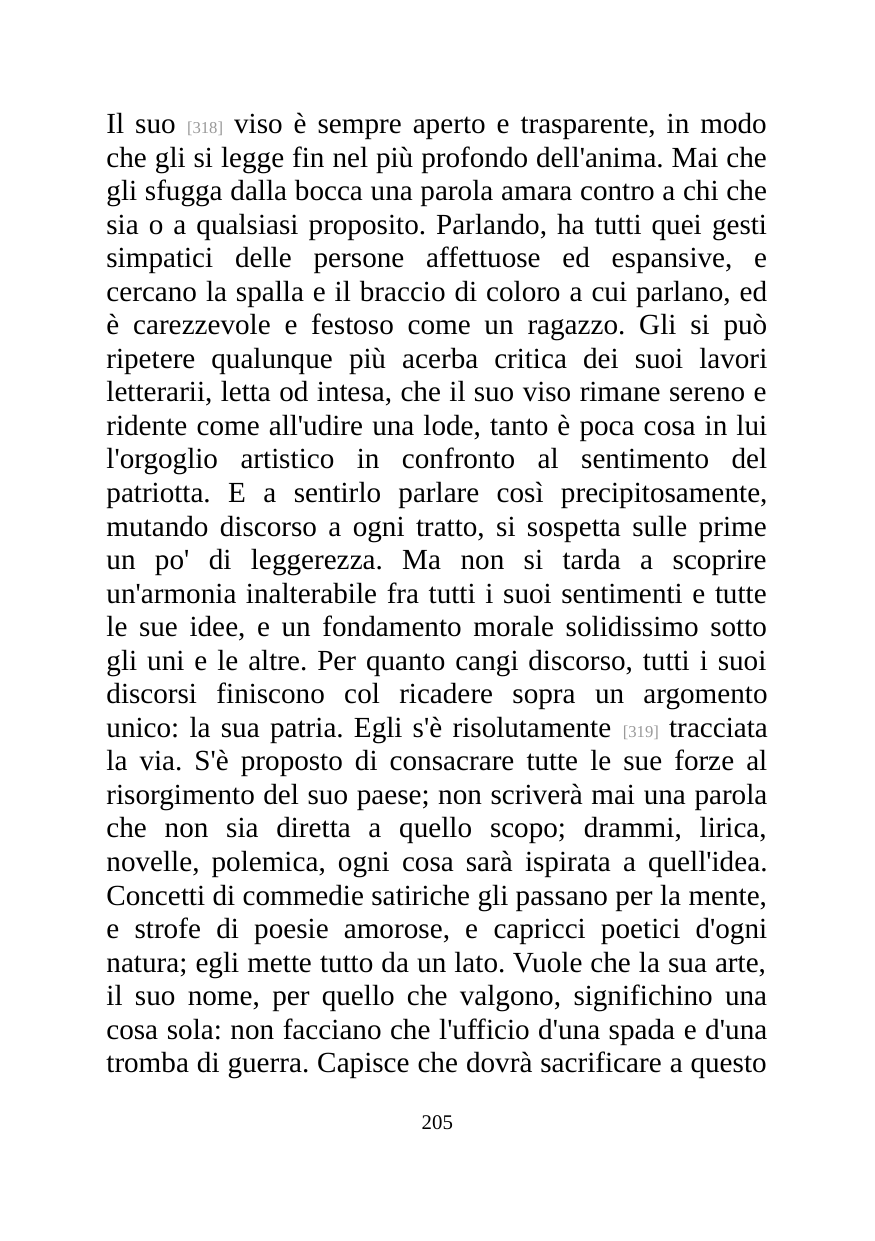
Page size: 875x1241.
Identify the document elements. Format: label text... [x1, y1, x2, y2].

text Il suo [318] viso è sempre aperto e trasparente, in modo che gli si legge fin nel più profondo dell'anima. Mai che gli sfugga dalla bocca una parola amara contro a chi che sia o a qualsiasi proposito. Parlando, ha tutti quei gesti simpatici delle persone affettuose ed espansive, e cercano la spalla e il braccio di coloro a cui parlano, ed è carezzevole e festoso come un ragazzo. Gli si può ripetere qualunque più acerba critica dei suoi lavori letterarii, letta od intesa, che il suo viso rimane sereno e ridente come all'udire una lode, tanto è poca cosa in lui l'orgoglio artistico in confronto al sentimento del patriotta. E a sentirlo parlare così precipitosamente, mutando discorso a ogni tratto, si sospetta sulle prime un po' di leggerezza. Ma non si tarda a scoprire un'armonia inalterabile fra tutti i suoi sentimenti e tutte le sue idee, e un fondamento morale solidissimo sotto gli uni e le altre. Per quanto cangi discorso, tutti i suoi discorsi finiscono col ricadere sopra un argomento unico: la sua patria. Egli s'è risolutamente [319] tracciata la via. S'è proposto di consacrare tutte le sue forze al risorgimento del suo paese; non scriverà mai una parola che non sia diretta a quello scopo; drammi, lirica, novelle, polemica, ogni cosa sarà ispirata a quell'idea. Concetti di commedie satiriche gli passano per la mente, e strofe di poesie amorose, e capricci poetici d'ogni natura; egli mette tutto da un lato. Vuole che la sua arte, il suo nome, per quello che valgono, significhino una cosa sola: non facciano che l'ufficio d'una spada e d'una tromba di guerra. Capisce che dovrà sacrificare a questo [106, 106, 768, 1079]
